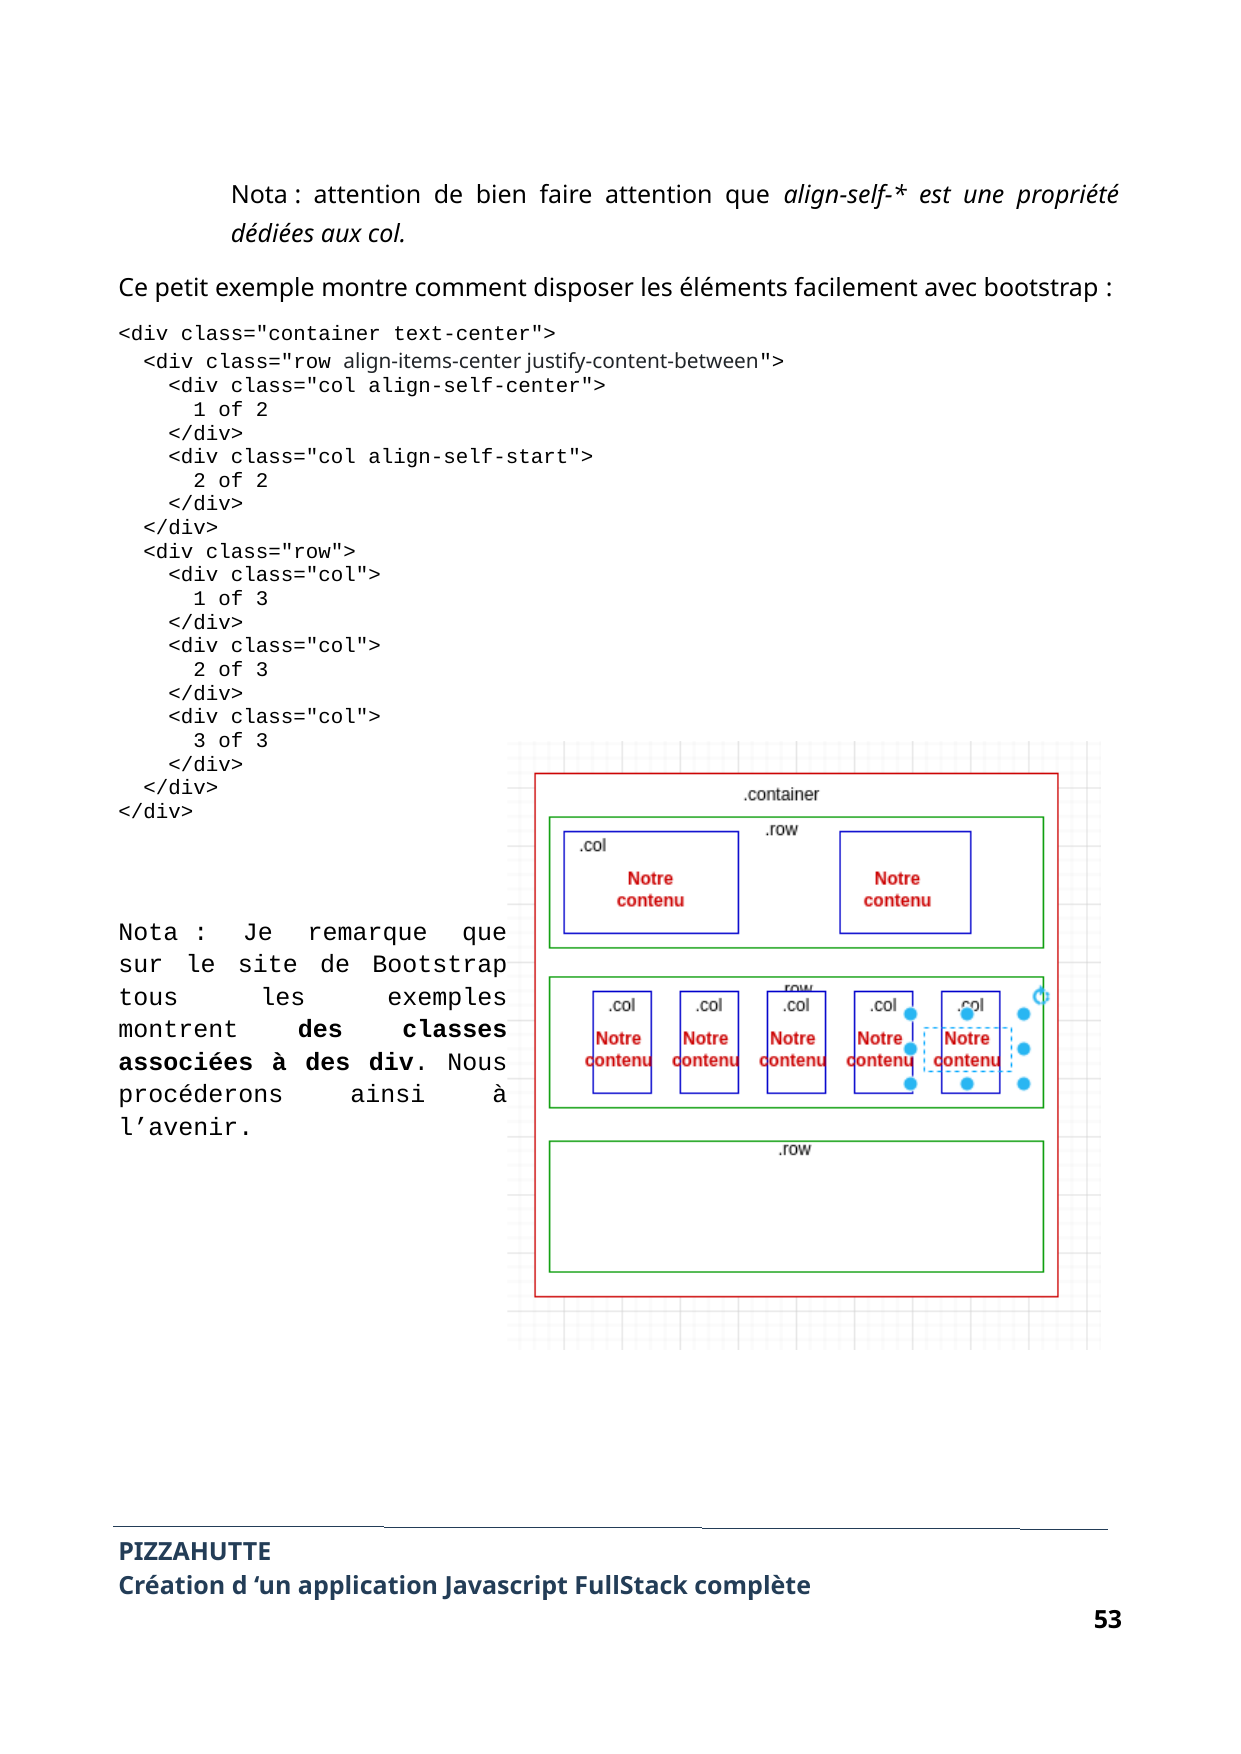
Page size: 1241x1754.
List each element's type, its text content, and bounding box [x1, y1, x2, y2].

text </div> [118, 683, 1122, 706]
list Nota : attention de bien faire attention que align-self-* est une propriété dédiées aux col. [193, 176, 1122, 249]
text </div> [118, 801, 507, 824]
text [1101, 919, 1122, 1142]
text [1101, 753, 1122, 777]
text </div> [118, 777, 507, 801]
text [1101, 777, 1122, 801]
text <div class="col"> [118, 706, 1122, 730]
text </div> [118, 753, 507, 777]
text <div class="col align-self-start"> [118, 446, 1122, 470]
text [1101, 801, 1122, 824]
text 3 of 3 [118, 730, 1122, 753]
text <div class="col align-self-center"> [118, 375, 1122, 399]
text 1 of 3 [118, 588, 1122, 612]
text </div> [118, 612, 1122, 635]
text <div class="row align-items-center justify-content-between"> [118, 347, 1122, 375]
text </div> [118, 422, 1122, 446]
text <div class="row"> [118, 541, 1122, 564]
text </div> [118, 493, 1122, 517]
text Ce petit exemple montre comment disposer les éléments facilement avec bootstrap : [118, 269, 1122, 303]
picture [507, 741, 1101, 1350]
text 2 of 3 [118, 659, 1122, 683]
text </div> [118, 517, 1122, 541]
text <div class="col"> [118, 635, 1122, 659]
text Nota : Je remarque que sur le site de Bootstrap tous les exemples montrent des classes associées à des div. Nous procéderons ainsi à l’avenir. [118, 919, 507, 1142]
text <div class="container text-center"> [118, 323, 1122, 347]
text 1 of 2 [118, 399, 1122, 422]
text 2 of 2 [118, 470, 1122, 493]
text <div class="col"> [118, 564, 1122, 588]
